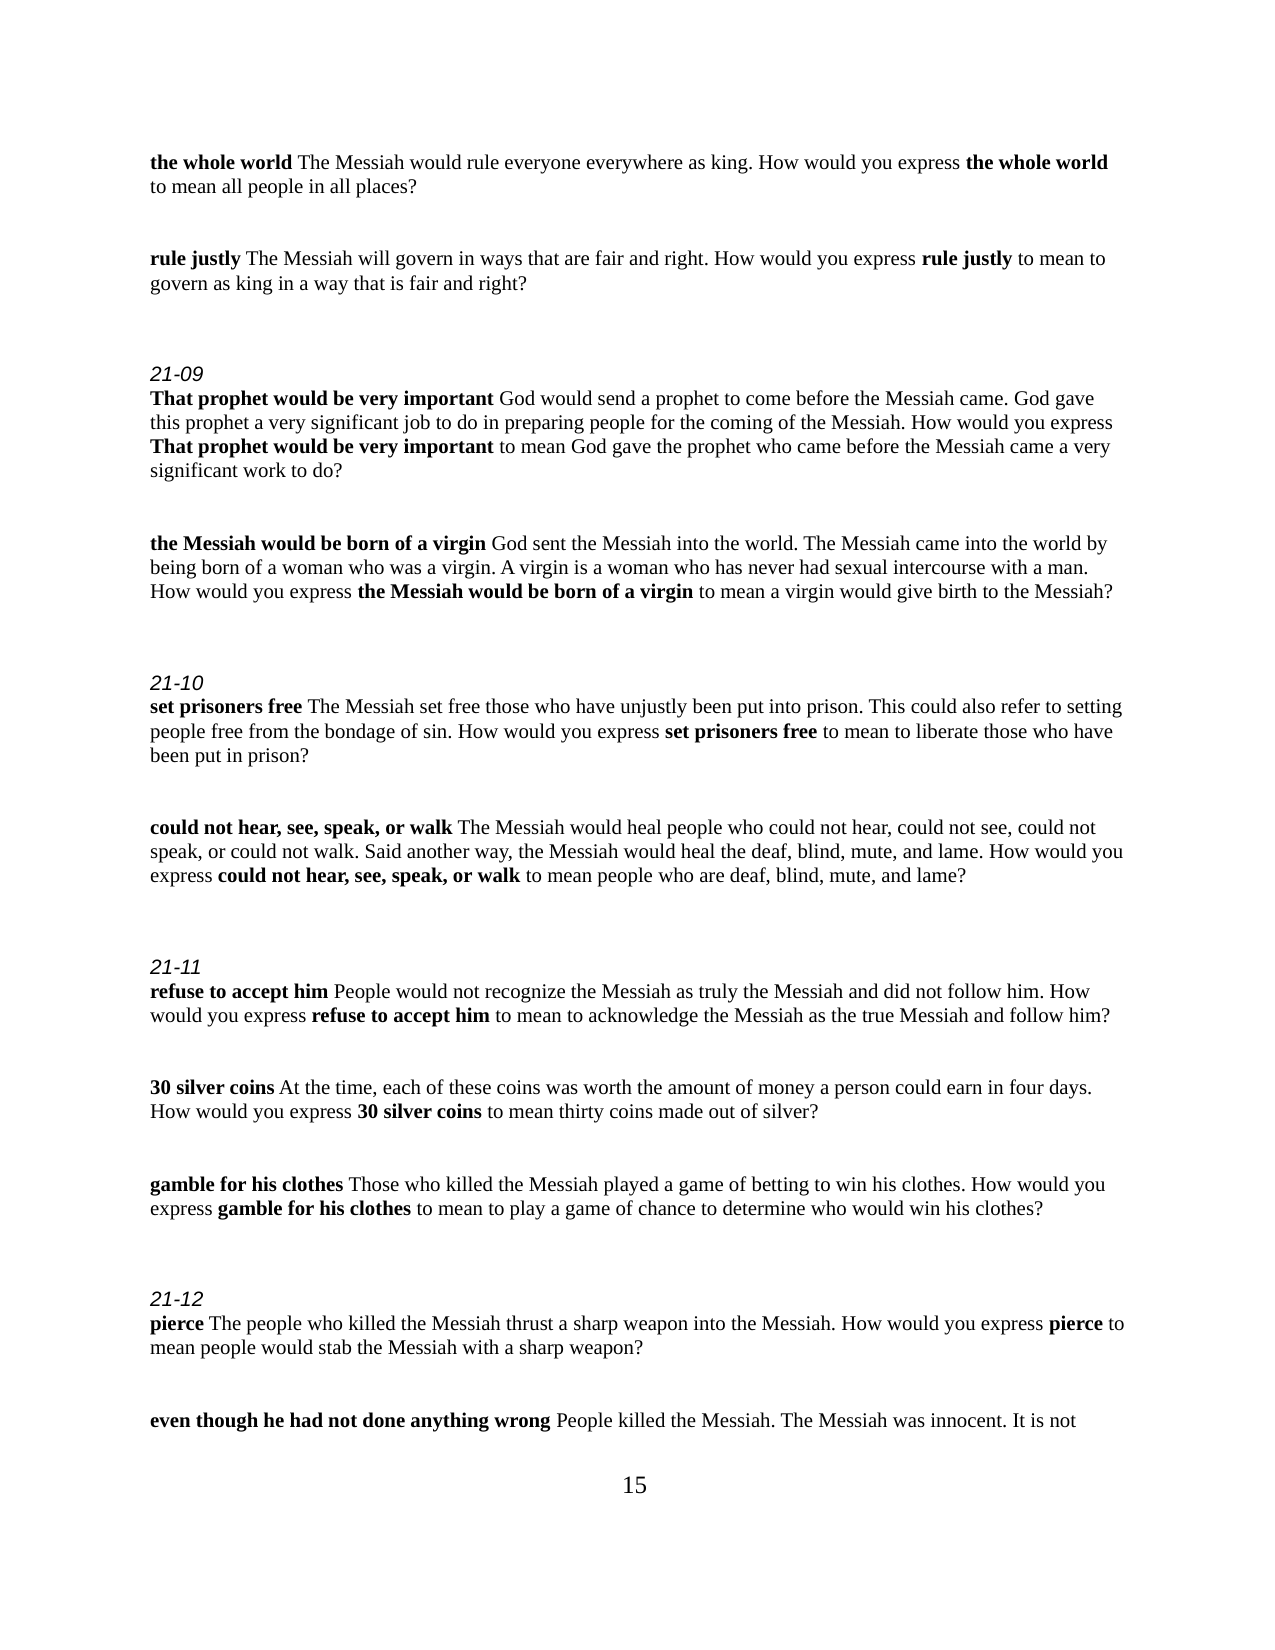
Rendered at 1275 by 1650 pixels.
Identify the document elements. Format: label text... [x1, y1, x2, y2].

text set prisoners free The Messiah set free those who have unjustly been put into prison. This could also refer to setting people free from the bondage of sin. How would you express set prisoners free to mean to liberate those who have been put in prison? [150, 694, 1125, 767]
subtitle 21-10 [150, 671, 1125, 694]
subtitle 21-12 [150, 1287, 1125, 1311]
text rule justly The Messiah will govern in ways that are fair and right. How would you express rule justly to mean to govern as king in a way that is fair and right? [150, 246, 1125, 294]
text could not hear, see, speak, or walk The Messiah would heal people who could not hear, could not see, could not speak, or could not walk. Said another way, the Messiah would heal the deaf, blind, mute, and lame. How would you express could not hear, see, speak, or walk to mean people who are deaf, blind, mute, and lame? [150, 815, 1125, 887]
text the whole world The Messiah would rule everyone everywhere as king. How would you express the whole world to mean all people in all places? [150, 150, 1125, 198]
text pierce The people who killed the Messiah thrust a sharp weapon into the Messiah. How would you express pierce to mean people would stab the Messiah with a sharp weapon? [150, 1311, 1125, 1359]
text even though he had not done anything wrong People killed the Messiah. The Messiah was innocent. It is not [150, 1408, 1125, 1432]
text gamble for his clothes Those who killed the Messiah played a game of betting to win his clothes. How would you express gamble for his clothes to mean to play a game of chance to determine who would win his clothes? [150, 1171, 1125, 1219]
text refuse to accept him People would not recognize the Messiah as truly the Messiah and did not follow him. How would you express refuse to accept him to mean to acknowledge the Messiah as the true Messiah and follow him? [150, 979, 1125, 1027]
text the Messiah would be born of a virgin God sent the Messiah into the world. The Messiah came into the world by being born of a woman who was a virgin. A virgin is a woman who has never had sexual intercourse with a man. How would you express the Messiah would be born of a virgin to mean a virgin would give birth to the Messiah? [150, 531, 1125, 603]
text That prophet would be very important God would send a prophet to come before the Messiah came. God gave this prophet a very significant job to do in preparing people for the coming of the Messiah. How would you express That prophet would be very important to mean God gave the prophet who came before the Messiah came a very significant work to do? [150, 386, 1125, 482]
text 30 silver coins At the time, each of these coins was worth the amount of money a person could earn in four days. How would you express 30 silver coins to mean thirty coins made out of silver? [150, 1075, 1125, 1123]
subtitle 21-11 [150, 955, 1125, 979]
subtitle 21-09 [150, 362, 1125, 386]
